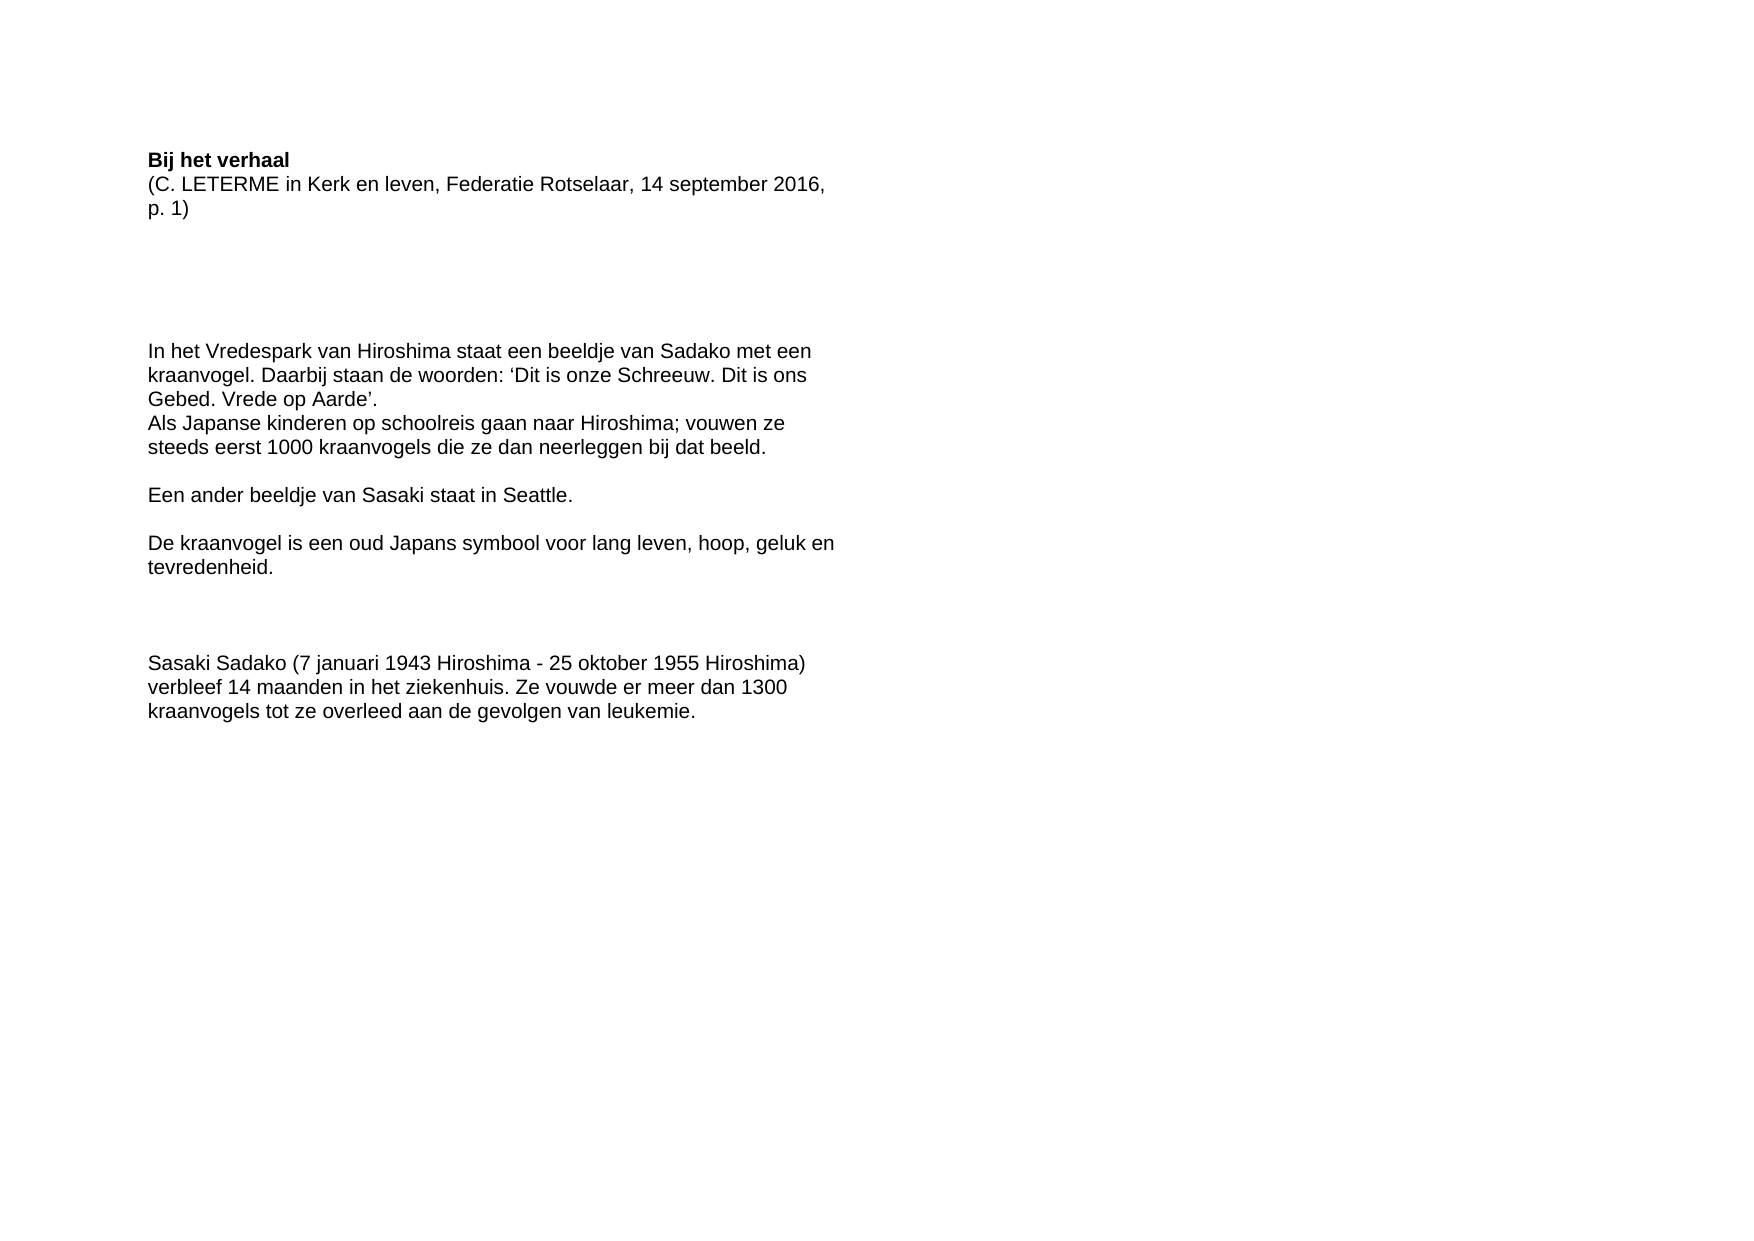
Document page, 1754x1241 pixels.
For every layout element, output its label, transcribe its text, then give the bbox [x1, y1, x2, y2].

text Als Japanse kinderen op schoolreis gaan naar Hiroshima; vouwen ze steeds eerst 1000 kraanvogels die ze dan neerleggen bij dat beeld. [148, 411, 840, 459]
text Een ander beeldje van Sasaki staat in Seattle. [148, 483, 840, 507]
text (C. LETERME in Kerk en leven, Federatie Rotselaar, 14 september 2016, p. 1) [148, 172, 840, 219]
text Bij het verhaal [148, 148, 840, 172]
text In het Vredespark van Hiroshima staat een beeldje van Sadako met een kraanvogel. Daarbij staan de woorden: ‘Dit is onze Schreeuw. Dit is ons Gebed. Vrede op Aarde’. [148, 339, 840, 411]
text Sasaki Sadako (7 januari 1943 Hiroshima - 25 oktober 1955 Hiroshima) verbleef 14 maanden in het ziekenhuis. Ze vouwde er meer dan 1300 kraanvogels tot ze overleed aan de gevolgen van leukemie. [148, 651, 840, 723]
text De kraanvogel is een oud Japans symbool voor lang leven, hoop, geluk en tevredenheid. [148, 531, 840, 579]
